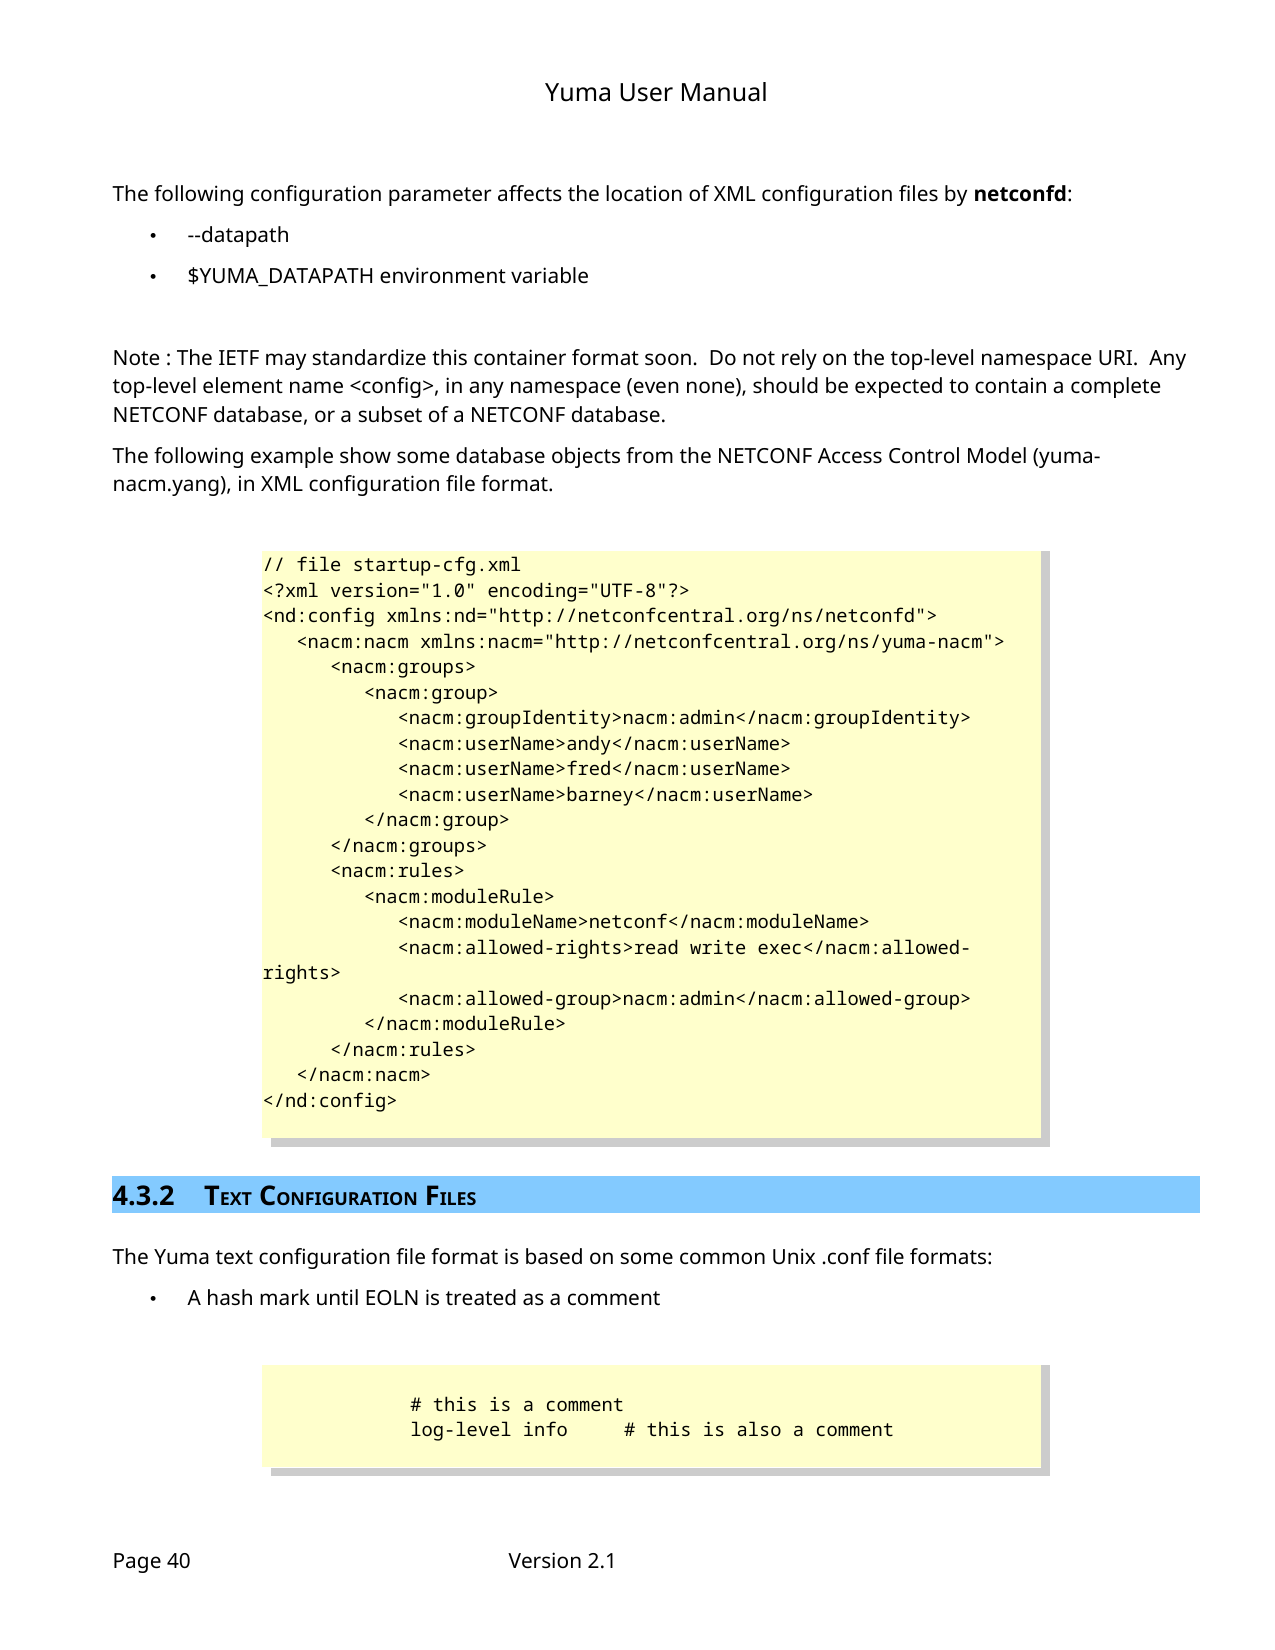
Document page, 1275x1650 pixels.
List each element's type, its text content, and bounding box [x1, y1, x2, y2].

text The following example show some database objects from the NETCONF Access Control Model (yuma-nacm.yang), in XML configuration file format. [112, 441, 1200, 498]
text <nacm:moduleName>netconf</nacm:moduleName> [262, 909, 1041, 934]
list --datapath [150, 220, 1200, 249]
text <nacm:userName>andy</nacm:userName> [262, 730, 1041, 756]
text # this is a comment [262, 1391, 1041, 1416]
text <nacm:groups> [262, 653, 1041, 679]
text </nd:config> [262, 1087, 1041, 1113]
text <nacm:group> [262, 679, 1041, 704]
text <nacm:allowed-rights>read write exec</nacm:allowed-rights> [262, 934, 1041, 985]
subtitle Text Configuration Files [112, 1176, 1200, 1213]
text // file startup-cfg.xml [262, 551, 1041, 577]
text <nacm:nacm xmlns:nacm="http://netconfcentral.org/ns/yuma-nacm"> [262, 628, 1041, 653]
text <nacm:userName>barney</nacm:userName> [262, 781, 1041, 807]
text <nacm:allowed-group>nacm:admin</nacm:allowed-group> [262, 985, 1041, 1011]
list A hash mark until EOLN is treated as a comment [150, 1283, 1200, 1312]
text </nacm:groups> [262, 832, 1041, 858]
text </nacm:nacm> [262, 1062, 1041, 1087]
text log-level info # this is also a comment [262, 1416, 1041, 1442]
text </nacm:group> [262, 807, 1041, 832]
text <nd:config xmlns:nd="http://netconfcentral.org/ns/netconfd"> [262, 602, 1041, 628]
text <nacm:userName>fred</nacm:userName> [262, 756, 1041, 781]
list $YUMA_DATAPATH environment variable [150, 261, 1200, 290]
text </nacm:rules> [262, 1036, 1041, 1062]
text <nacm:rules> [262, 858, 1041, 883]
text Note : The IETF may standardize this container format soon. Do not rely on the top-level namespace URI. Any top-level element name <config>, in any namespace (even none), should be expected to contain a complete NETCONF database, or a subset of a NETCONF database. [112, 343, 1200, 428]
text <nacm:groupIdentity>nacm:admin</nacm:groupIdentity> [262, 704, 1041, 730]
text <nacm:moduleRule> [262, 883, 1041, 909]
text <?xml version="1.0" encoding="UTF-8"?> [262, 577, 1041, 602]
text The Yuma text configuration file format is based on some common Unix .conf file formats: [112, 1242, 1200, 1271]
text </nacm:moduleRule> [262, 1011, 1041, 1036]
text The following configuration parameter affects the location of XML configuration files by netconfd: [112, 179, 1200, 208]
